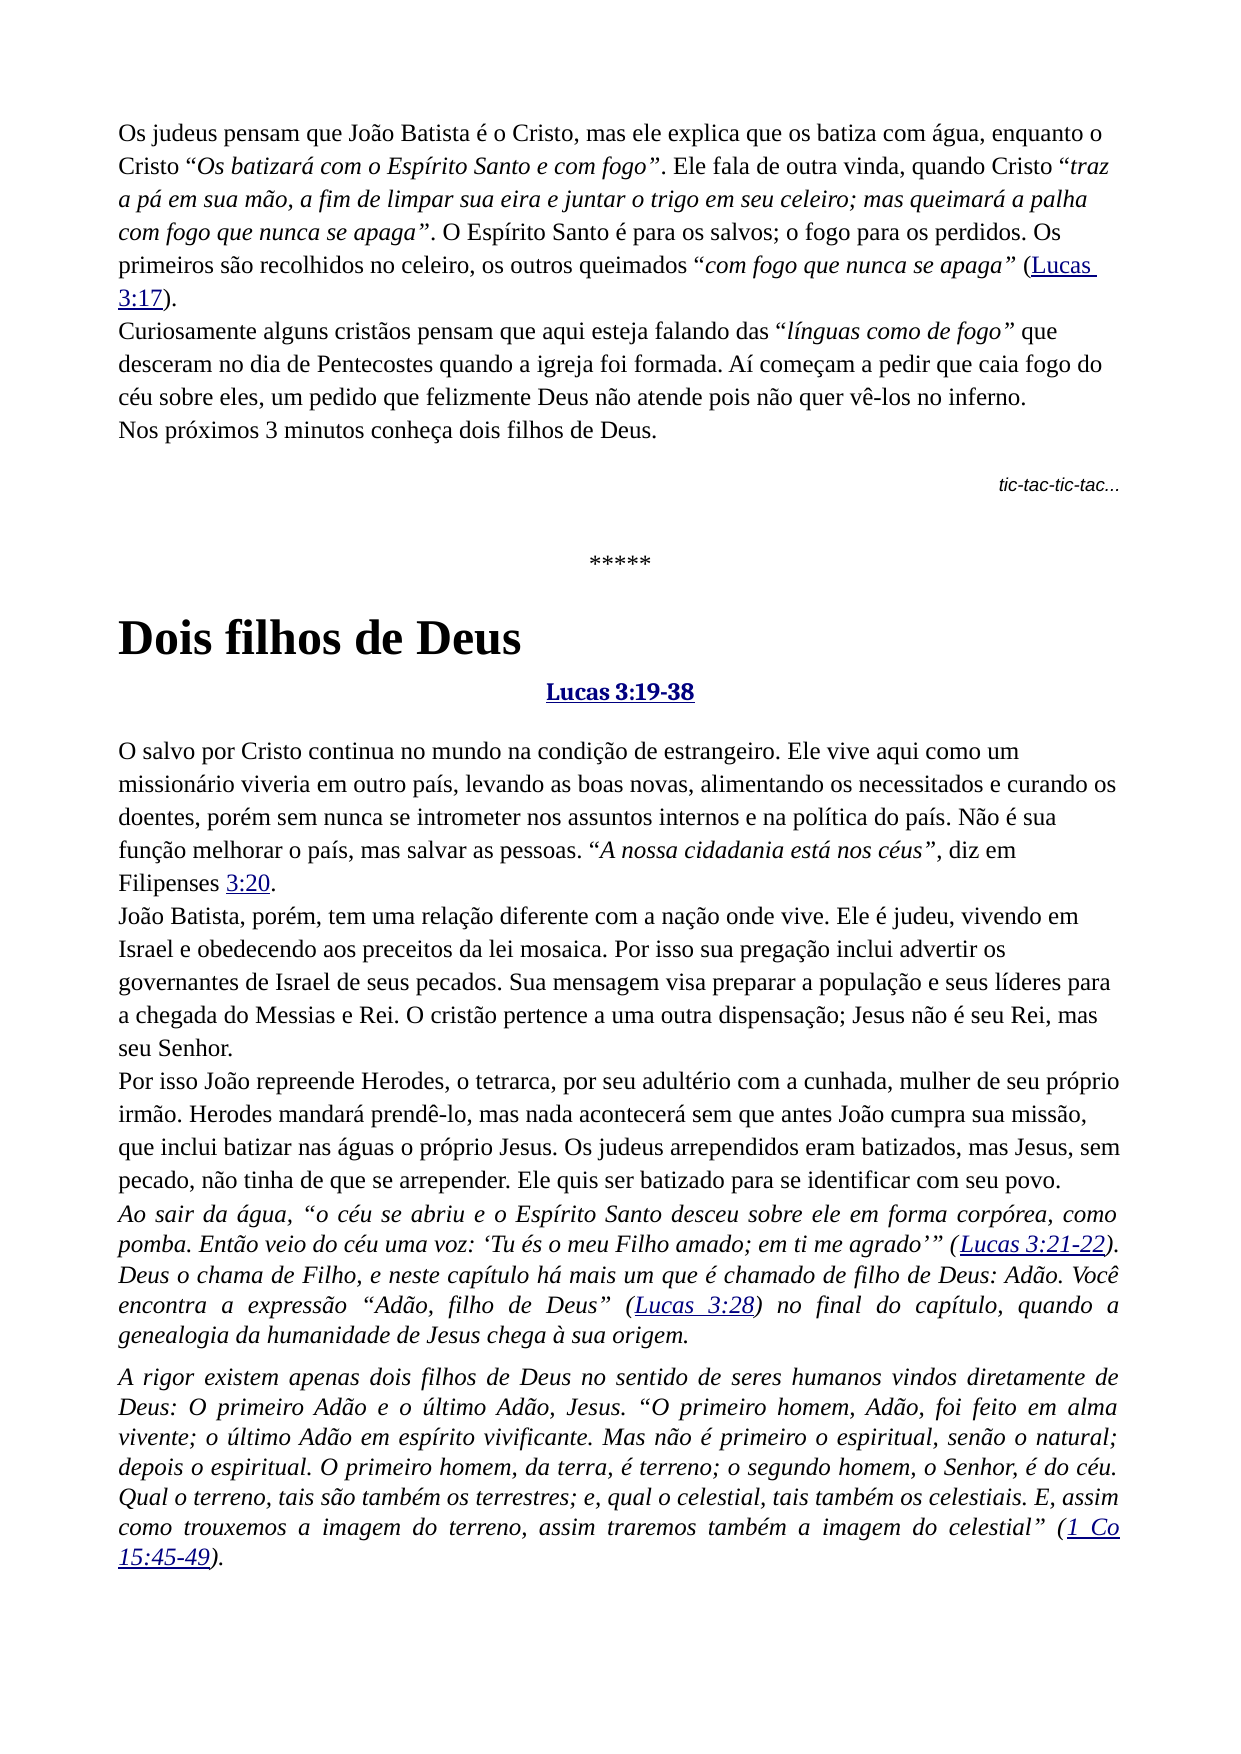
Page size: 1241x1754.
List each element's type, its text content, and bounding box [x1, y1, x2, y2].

text tic-tac-tic-tac... [118, 474, 1122, 495]
text Lucas 3:19-38 [118, 677, 1122, 706]
text Curiosamente alguns cristãos pensam que aqui esteja falando das “línguas como de fogo” que desceram no dia de Pentecostes quando a igreja foi formada. Aí começam a pedir que caia fogo do céu sobre eles, um pedido que felizmente Deus não atende pois não quer vê-los no inferno. [118, 316, 1122, 411]
text Nos próximos 3 minutos conheça dois filhos de Deus. [118, 415, 1122, 444]
text Por isso João repreende Herodes, o tetrarca, por seu adultério com a cunhada, mulher de seu próprio irmão. Herodes mandará prendê-lo, mas nada acontecerá sem que antes João cumpra sua missão, que inclui batizar nas águas o próprio Jesus. Os judeus arrependidos eram batizados, mas Jesus, sem pecado, não tinha de que se arrepender. Ele quis ser batizado para se identificar com seu povo. [118, 1066, 1122, 1194]
text Os judeus pensam que João Batista é o Cristo, mas ele explica que os batiza com água, enquanto o Cristo “Os batizará com o Espírito Santo e com fogo”. Ele fala de outra vinda, quando Cristo “traz a pá em sua mão, a fim de limpar sua eira e juntar o trigo em seu celeiro; mas queimará a palha com fogo que nunca se apaga”. O Espírito Santo é para os salvos; o fogo para os perdidos. Os primeiros são recolhidos no celeiro, os outros queimados “com fogo que nunca se apaga” (Lucas 3:17). [118, 118, 1122, 312]
text A rigor existem apenas dois filhos de Deus no sentido de seres humanos vindos diretamente de Deus: O primeiro Adão e o último Adão, Jesus. “O primeiro homem, Adão, foi feito em alma vivente; o último Adão em espírito vivificante. Mas não é primeiro o espiritual, senão o natural; depois o espiritual. O primeiro homem, da terra, é terreno; o segundo homem, o Senhor, é do céu. Qual o terreno, tais são também os terrestres; e, qual o celestial, tais também os celestiais. E, assim como trouxemos a imagem do terreno, assim traremos também a imagem do celestial” (1 Co 15:45-49). [118, 1360, 1122, 1571]
text João Batista, porém, tem uma relação diferente com a nação onde vive. Ele é judeu, vivendo em Israel e obedecendo aos preceitos da lei mosaica. Por isso sua pregação inclui advertir os governantes de Israel de seus pecados. Sua mensagem visa preparar a população e seus líderes para a chegada do Messias e Rei. O cristão pertence a uma outra dispensação; Jesus não é seu Rei, mas seu Senhor. [118, 901, 1122, 1062]
text O salvo por Cristo continua no mundo na condição de estrangeiro. Ele vive aqui como um missionário viveria em outro país, levando as boas novas, alimentando os necessitados e curando os doentes, porém sem nunca se intrometer nos assuntos internos e na política do país. Não é sua função melhorar o país, mas salvar as pessoas. “A nossa cidadania está nos céus”, diz em Filipenses 3:20. [118, 736, 1122, 897]
text ***** [118, 549, 1122, 578]
subtitle Dois filhos de Deus [118, 607, 1122, 665]
text Ao sair da água, “o céu se abriu e o Espírito Santo desceu sobre ele em forma corpórea, como pomba. Então veio do céu uma voz: ‘Tu és o meu Filho amado; em ti me agrado’” (Lucas 3:21-22). Deus o chama de Filho, e neste capítulo há mais um que é chamado de filho de Deus: Adão. Você encontra a expressão “Adão, filho de Deus” (Lucas 3:28) no final do capítulo, quando a genealogia da humanidade de Jesus chega à sua origem. [118, 1198, 1122, 1349]
